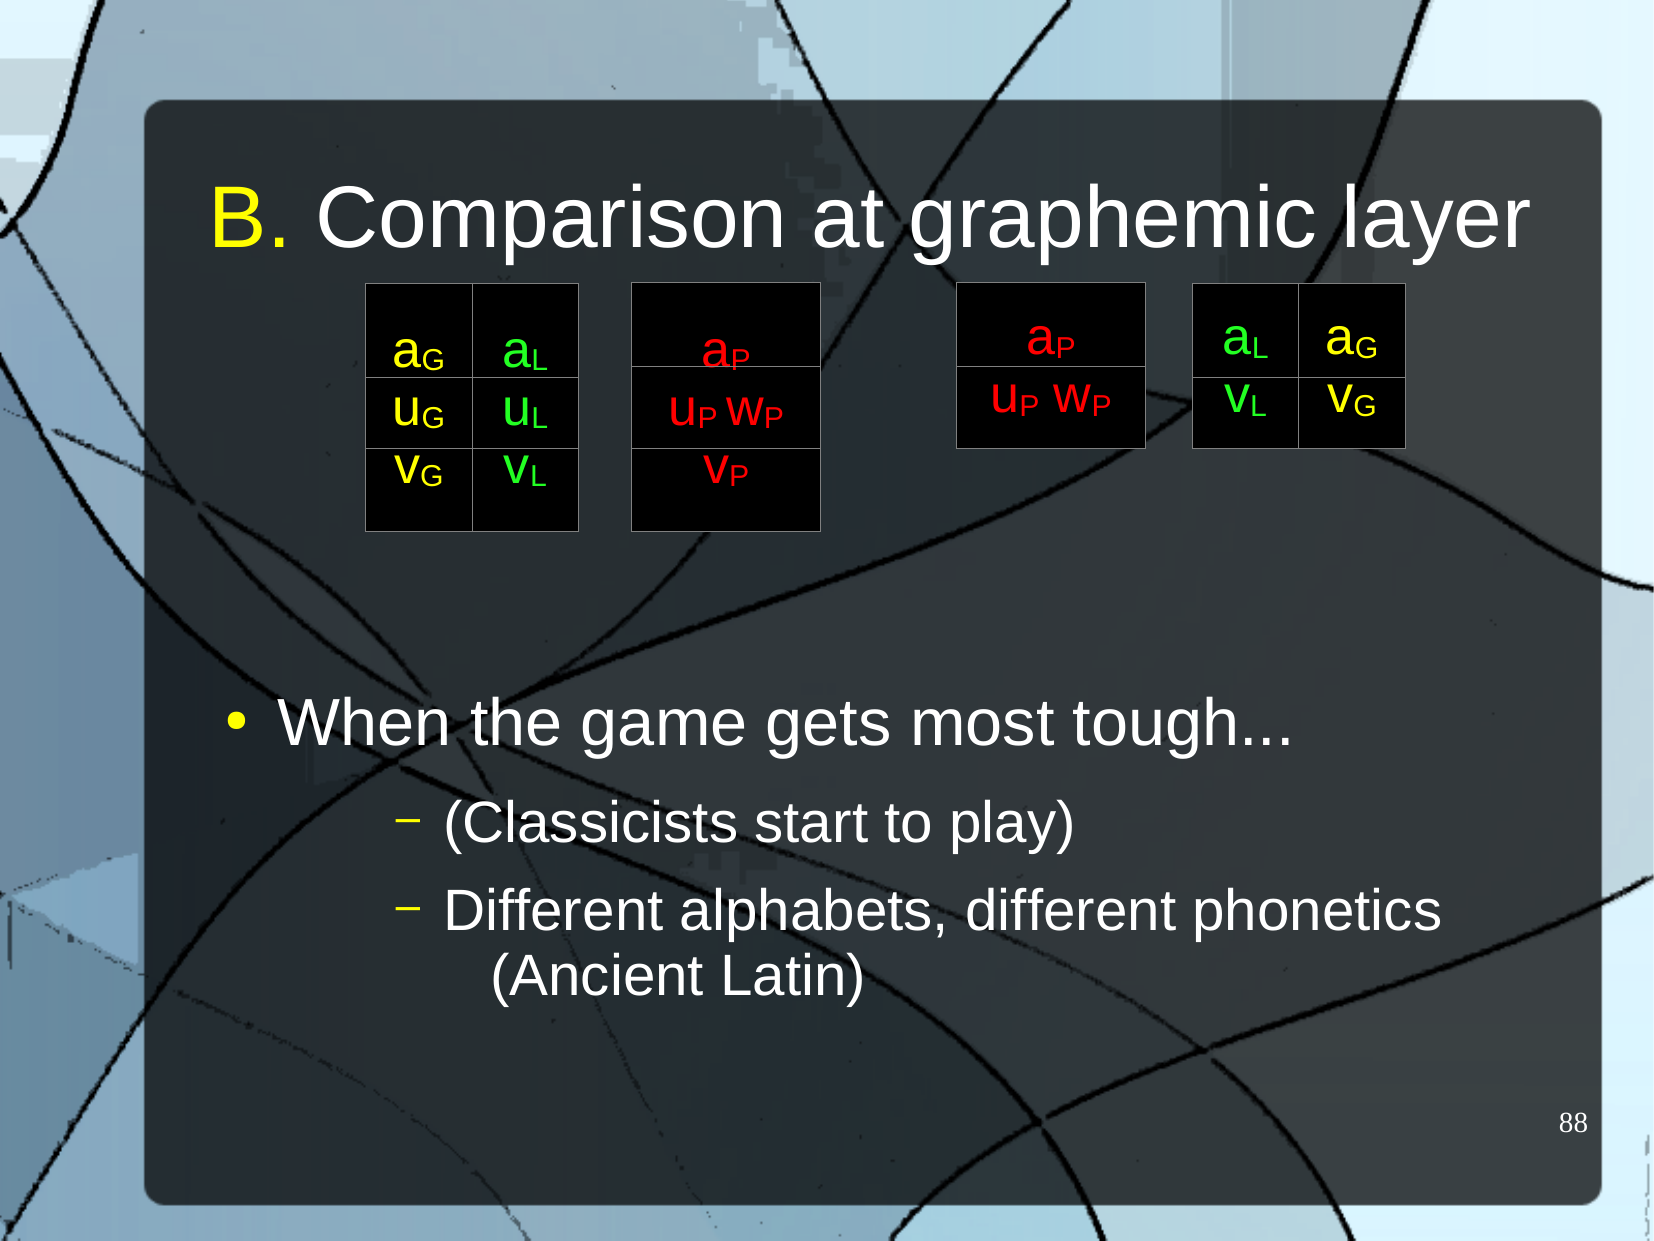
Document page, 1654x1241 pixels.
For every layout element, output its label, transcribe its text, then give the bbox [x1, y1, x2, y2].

text_box aG uG vG [366, 284, 473, 377]
text_box aG uG vG [366, 378, 473, 448]
list When the game gets most tough... (Classicists start to play) Different alphabets, different phonetics (Ancient Latin) [206, 685, 1571, 1158]
title B. Comparison at graphemic layer [159, 108, 1583, 325]
text_box aL uL vL [473, 378, 578, 448]
text_box aL vL [1193, 284, 1299, 377]
text_box aG vG [1299, 378, 1405, 448]
text_box aP uP wP vP [632, 283, 820, 366]
text_box aP uP wP [956, 367, 1146, 449]
picture [0, 0, 1654, 1241]
text_box aP uP wP vP [631, 367, 821, 448]
text_box aL uL vL [473, 449, 579, 532]
text_box aG vG [1299, 284, 1405, 377]
text_box aP uP wP vP [632, 449, 820, 531]
text_box aL uL vL [473, 284, 578, 377]
text_box aG uG vG [365, 449, 473, 532]
text_box aL vL [1193, 378, 1299, 448]
text_box aP uP wP [957, 283, 1145, 366]
